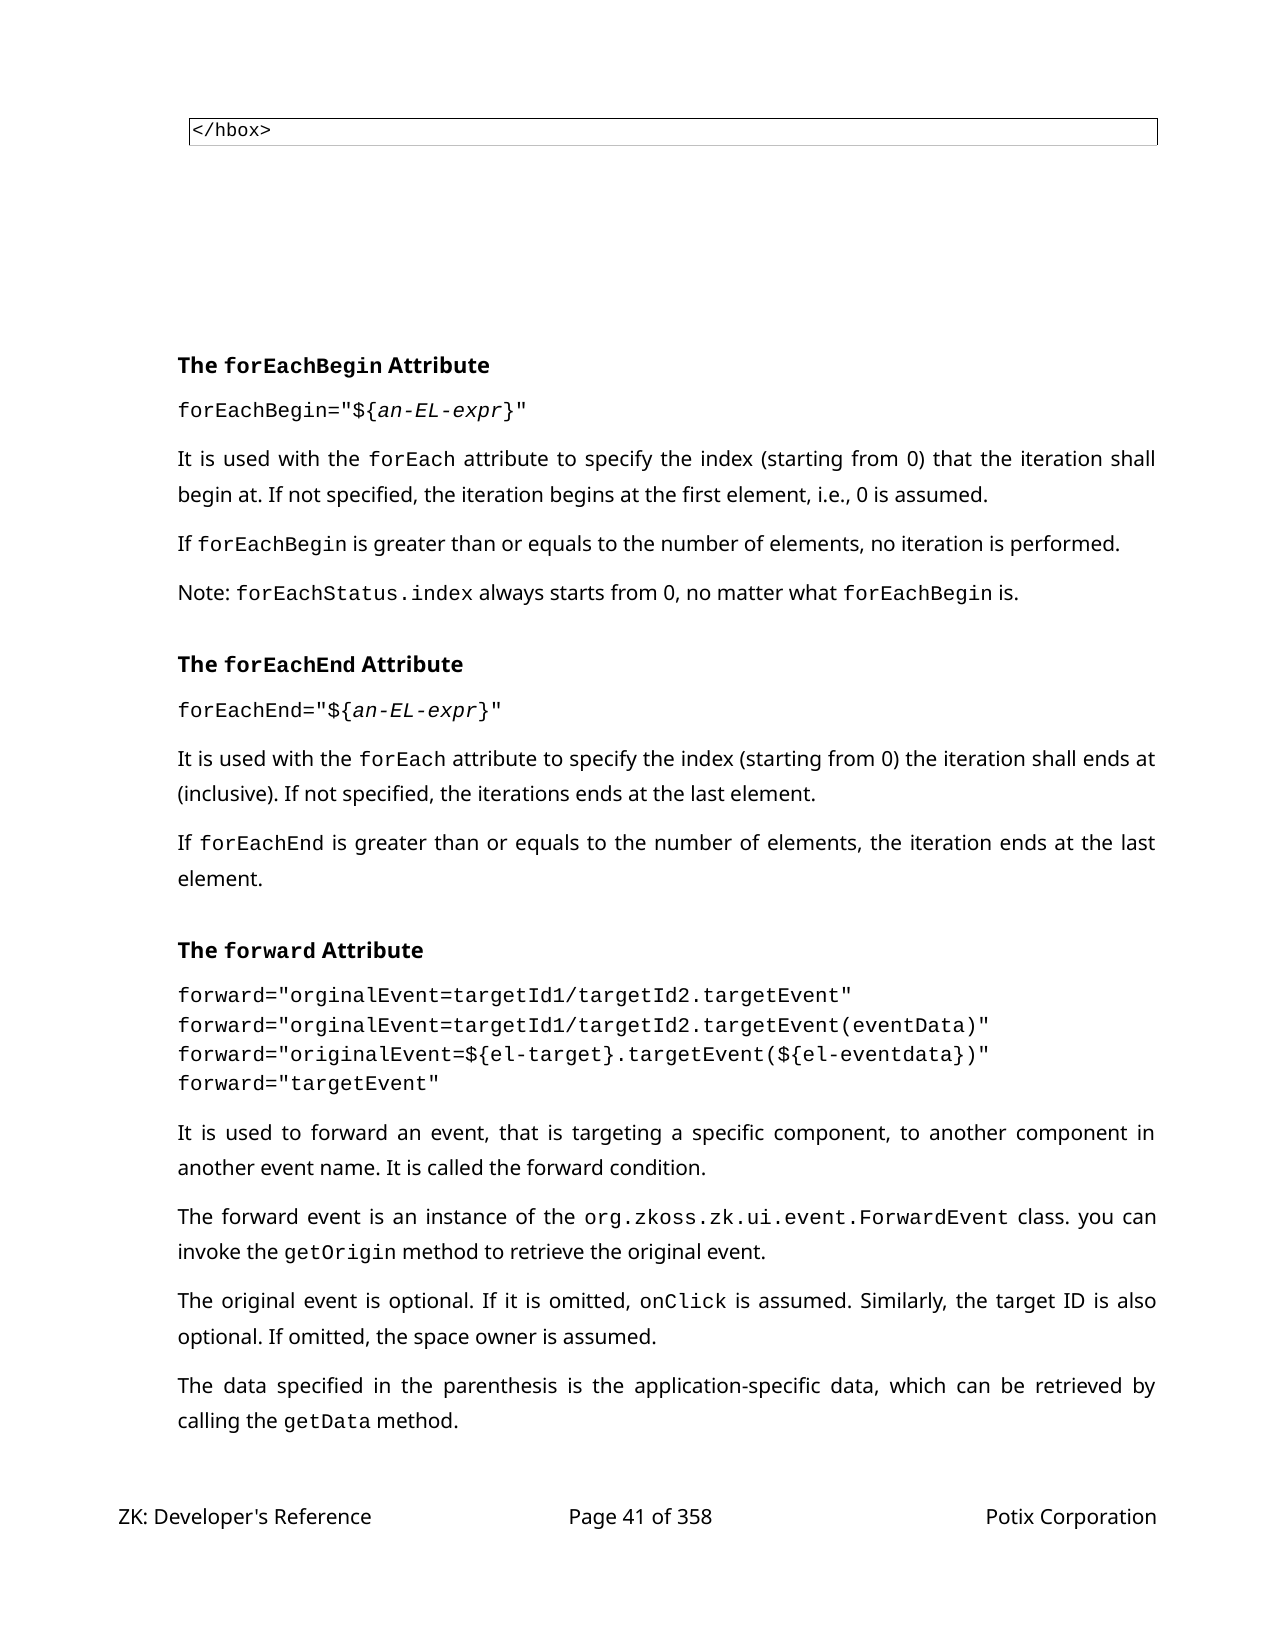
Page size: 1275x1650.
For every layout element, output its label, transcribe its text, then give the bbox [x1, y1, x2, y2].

text </hbox> [190, 119, 1157, 145]
subtitle The forward Attribute [177, 935, 1157, 965]
text Note: forEachStatus.index always starts from 0, no matter what forEachBegin is. [177, 578, 1157, 607]
text forward="orginalEvent=targetId1/targetId2.targetEvent" forward="orginalEvent=targetId1/targetId2.targetEvent(eventData)" forward="originalEvent=${el-target}.targetEvent(${el-eventdata})" forward="targetEvent" [177, 985, 1157, 1097]
subtitle The forEachEnd Attribute [177, 649, 1157, 679]
text It is used with the forEach attribute to specify the index (starting from 0) the iteration shall ends at (inclusive). If not specified, the iterations ends at the last element. [177, 744, 1157, 808]
text The original event is optional. If it is omitted, onClick is assumed. Similarly, the target ID is also optional. If omitted, the space owner is assumed. [177, 1286, 1157, 1350]
text If forEachBegin is greater than or equals to the number of elements, no iteration is performed. [177, 529, 1157, 557]
text The data specified in the parenthesis is the application-specific data, which can be retrieved by calling the getData method. [177, 1371, 1157, 1434]
text The forward event is an instance of the org.zkoss.zk.ui.event.ForwardEvent class. you can invoke the getOrigin method to retrieve the original event. [177, 1202, 1157, 1266]
text It is used with the forEach attribute to specify the index (starting from 0) that the iteration shall begin at. If not specified, the iteration begins at the first element, i.e., 0 is assumed. [177, 444, 1157, 508]
text forEachEnd="${an-EL-expr}" [177, 700, 1157, 723]
text If forEachEnd is greater than or equals to the number of elements, the iteration ends at the last element. [177, 828, 1157, 892]
subtitle The forEachBegin Attribute [177, 350, 1157, 380]
text forEachBegin="${an-EL-expr}" [177, 400, 1157, 424]
text It is used to forward an event, that is targeting a specific component, to another component in another event name. It is called the forward condition. [177, 1118, 1157, 1181]
